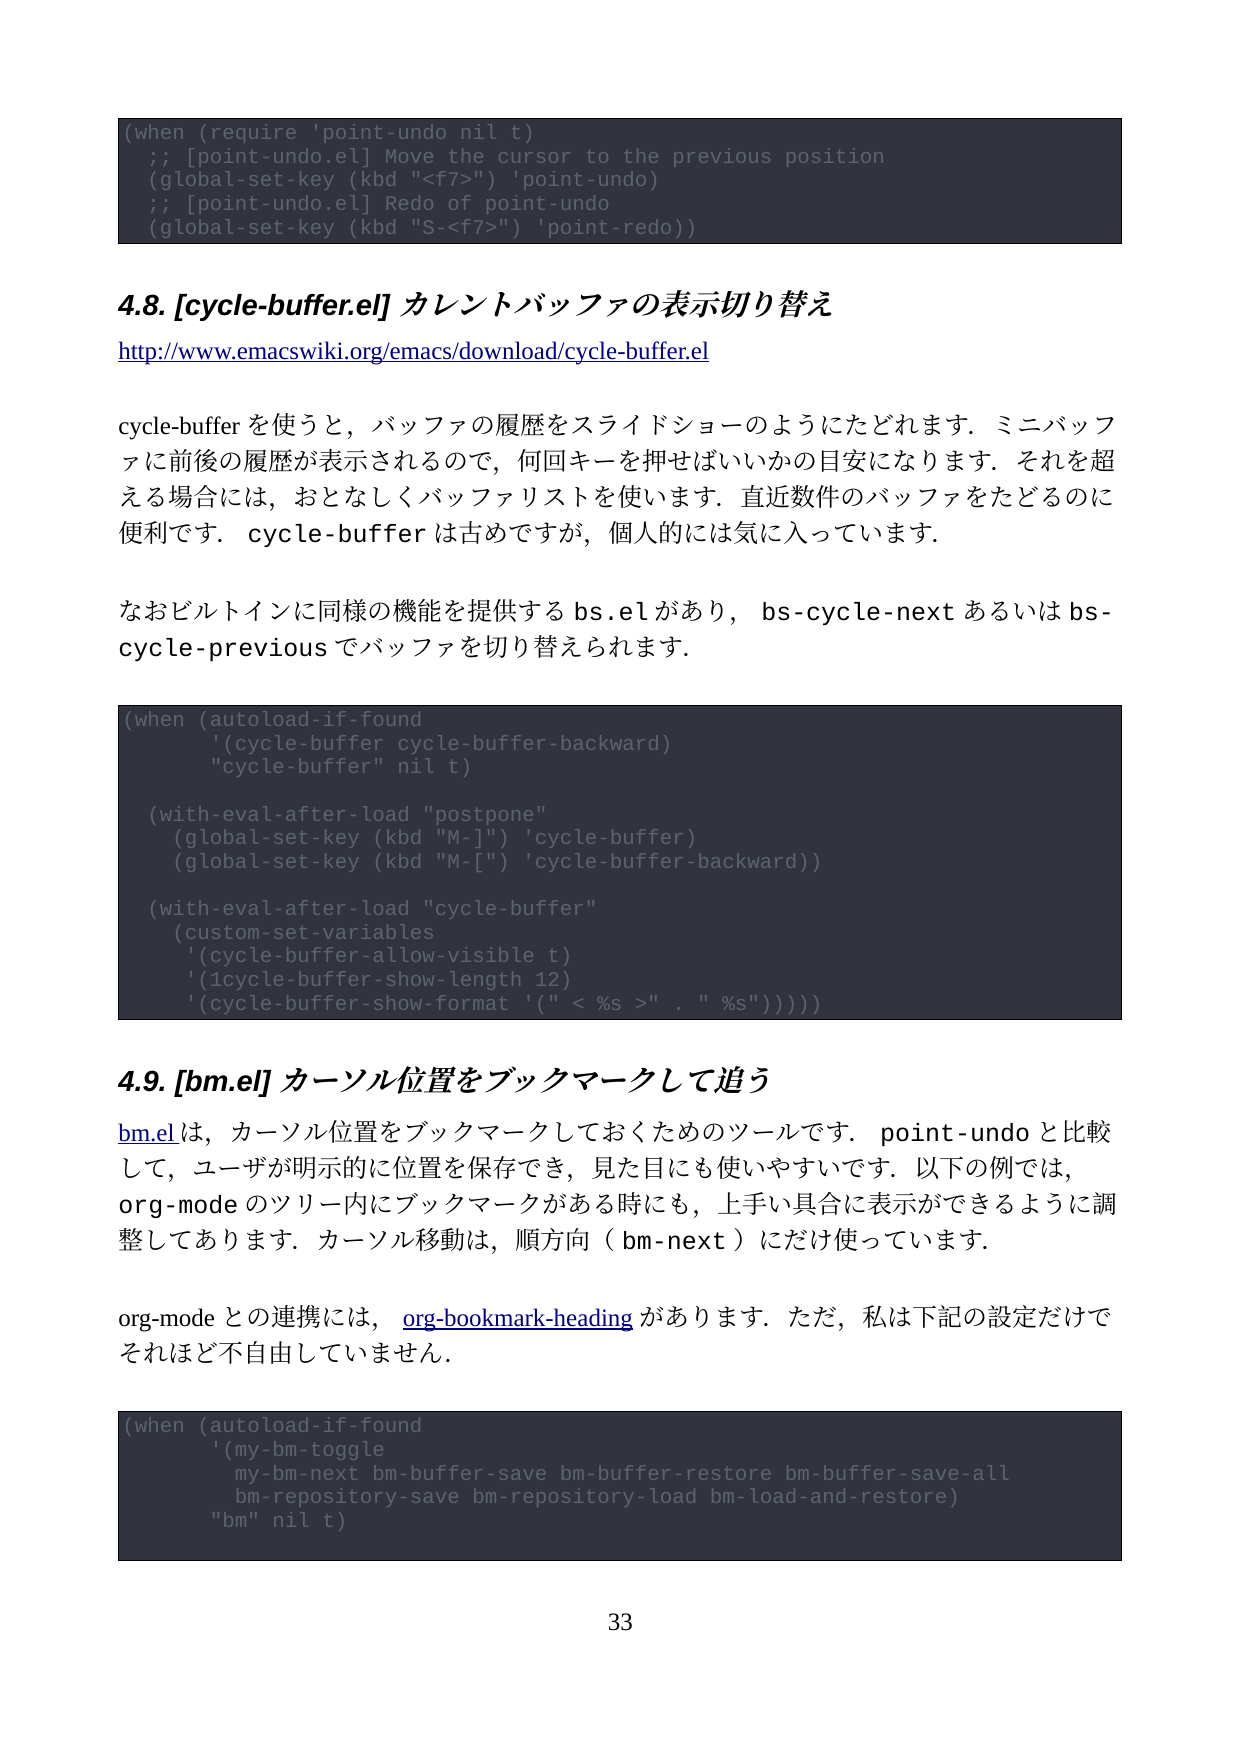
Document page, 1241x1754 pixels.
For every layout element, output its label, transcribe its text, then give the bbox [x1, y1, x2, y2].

text (global-set-key (kbd "M-[") 'cycle-buffer-backward)) [119, 847, 1121, 871]
text (with-eval-after-load "postpone" [119, 800, 1121, 823]
text (global-set-key (kbd "M-]") 'cycle-buffer) [119, 823, 1121, 847]
text なおビルトインに同様の機能を提供する bs.el があり， bs-cycle-next あるいは bs-cycle-previous でバッファを切り替えられます． [118, 591, 1122, 693]
text '(my-bm-toggle [119, 1435, 1121, 1458]
text '(cycle-buffer cycle-buffer-backward) [119, 729, 1121, 752]
text "bm" nil t) [119, 1506, 1121, 1529]
text http://www.emacswiki.org/emacs/download/cycle-buffer.el [118, 336, 1122, 393]
text (custom-set-variables [119, 918, 1121, 942]
text bm.elは，カーソル位置をブックマークしておくためのツールです． point-undo と比較して，ユーザが明示的に位置を保存でき，見た目にも使いやすいです．以下の例では， org-mode のツリー内にブックマークがある時にも，上手い具合に表示ができるように調整してあります．カーソル移動は，順方向（ bm-next ）にだけ使っています． [118, 1112, 1122, 1286]
text (global-set-key (kbd "<f7>") 'point-undo) [119, 165, 1121, 189]
text (when (autoload-if-found [119, 706, 1121, 729]
text cycle-buffer を使うと，バッファの履歴をスライドショーのようにたどれます．ミニバッファに前後の履歴が表示されるので，何回キーを押せばいいかの目安になります．それを超える場合には，おとなしくバッファリストを使います．直近数件のバッファをたどるのに便利です． cycle-buffer は古めですが，個人的には気に入っています． [118, 406, 1122, 579]
text '(cycle-buffer-show-format '(" < %s >" . " %s"))))) [119, 989, 1121, 1019]
subtitle [cycle-buffer.el] カレントバッファの表示切り替え [118, 282, 1122, 323]
text my-bm-next bm-buffer-save bm-buffer-restore bm-buffer-save-all [119, 1458, 1121, 1482]
text bm-repository-save bm-repository-load bm-load-and-restore) [119, 1482, 1121, 1506]
text (global-set-key (kbd "S-<f7>") 'point-redo)) [119, 213, 1121, 243]
subtitle [bm.el] カーソル位置をブックマークして追う [118, 1058, 1122, 1100]
text (when (require 'point-undo nil t) [119, 119, 1121, 142]
text org-mode との連携には， org-bookmark-heading があります．ただ，私は下記の設定だけでそれほど不自由していません． [118, 1298, 1122, 1399]
text (with-eval-after-load "cycle-buffer" [119, 894, 1121, 918]
text '(cycle-buffer-allow-visible t) [119, 942, 1121, 965]
text '(1cycle-buffer-show-length 12) [119, 965, 1121, 989]
text ;; [point-undo.el] Move the cursor to the previous position [119, 142, 1121, 165]
text "cycle-buffer" nil t) [119, 752, 1121, 776]
text ;; [point-undo.el] Redo of point-undo [119, 189, 1121, 213]
text (when (autoload-if-found [119, 1412, 1121, 1435]
